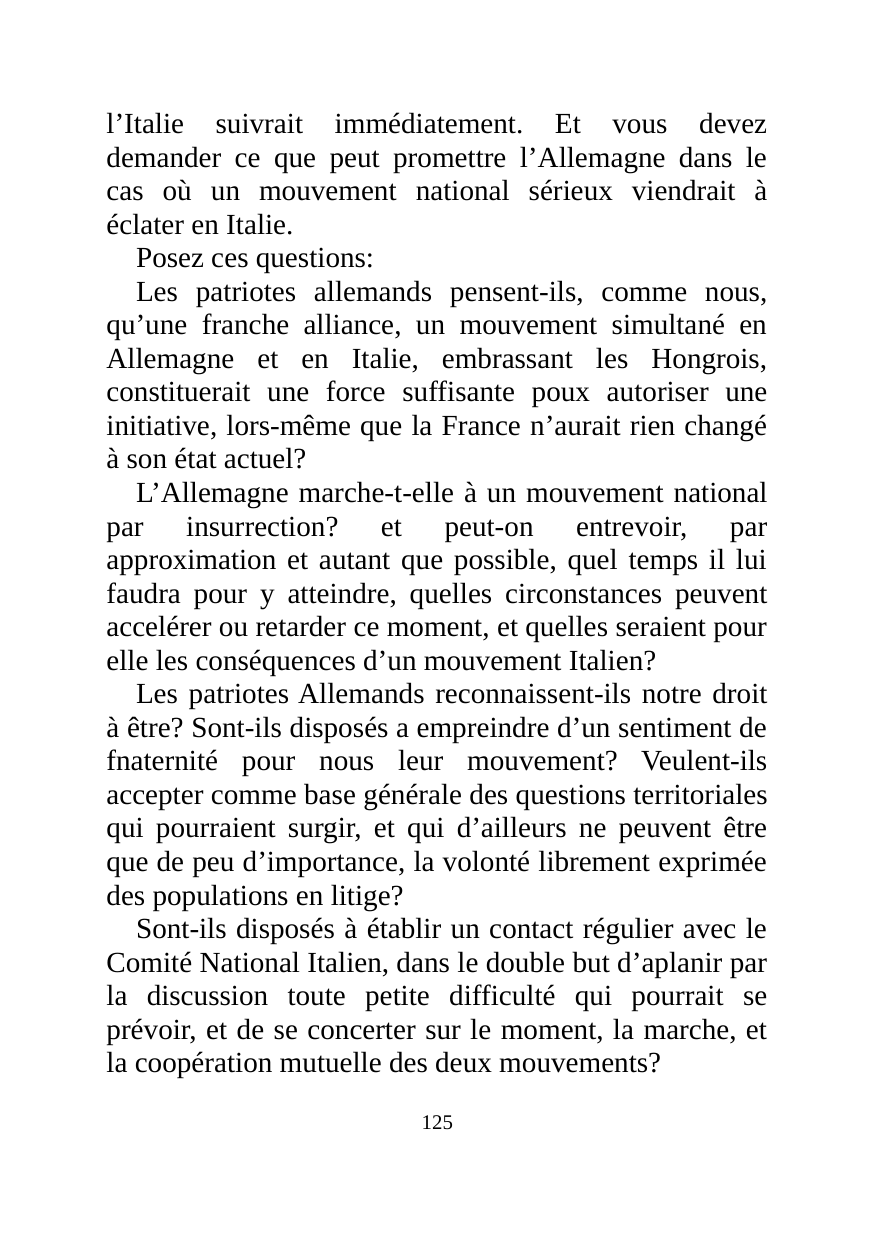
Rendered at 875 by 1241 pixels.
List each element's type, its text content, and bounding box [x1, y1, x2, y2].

text Posez ces questions: [106, 240, 768, 274]
text Sont-ils disposés à établir un contact régulier avec le Comité National Italien, dans le double but d’aplanir par la discussion toute petite difficulté qui pourrait se prévoir, et de se concerter sur le moment, la marche, et la coopération mutuelle des deux mouvements? [106, 911, 768, 1079]
text l’Italie suivrait immédiatement. Et vous devez demander ce que peut promettre l’Allemagne dans le cas où un mouvement national sérieux viendrait à éclater en Italie. [106, 106, 768, 240]
text L’Allemagne marche-t-elle à un mouvement national par insurrection? et peut-on entrevoir, par approximation et autant que possible, quel temps il lui faudra pour y atteindre, quelles circonstances peuvent accelérer ou retarder ce moment, et quelles seraient pour elle les conséquences d’un mouvement Italien? [106, 475, 768, 676]
text Les patriotes allemands pensent-ils, comme nous, qu’une franche alliance, un mouvement simultané en Allemagne et en Italie, embrassant les Hongrois, constituerait une force suffisante poux autoriser une initiative, lors-même que la France n’aurait rien changé à son état actuel? [106, 274, 768, 475]
text Les patriotes Allemands reconnaissent-ils notre droit à être? Sont-ils disposés a empreindre d’un sentiment de fnaternité pour nous leur mouvement? Veulent-ils accepter comme base générale des questions territoriales qui pourraient surgir, et qui d’ailleurs ne peuvent être que de peu d’importance, la volonté librement exprimée des populations en litige? [106, 676, 768, 911]
